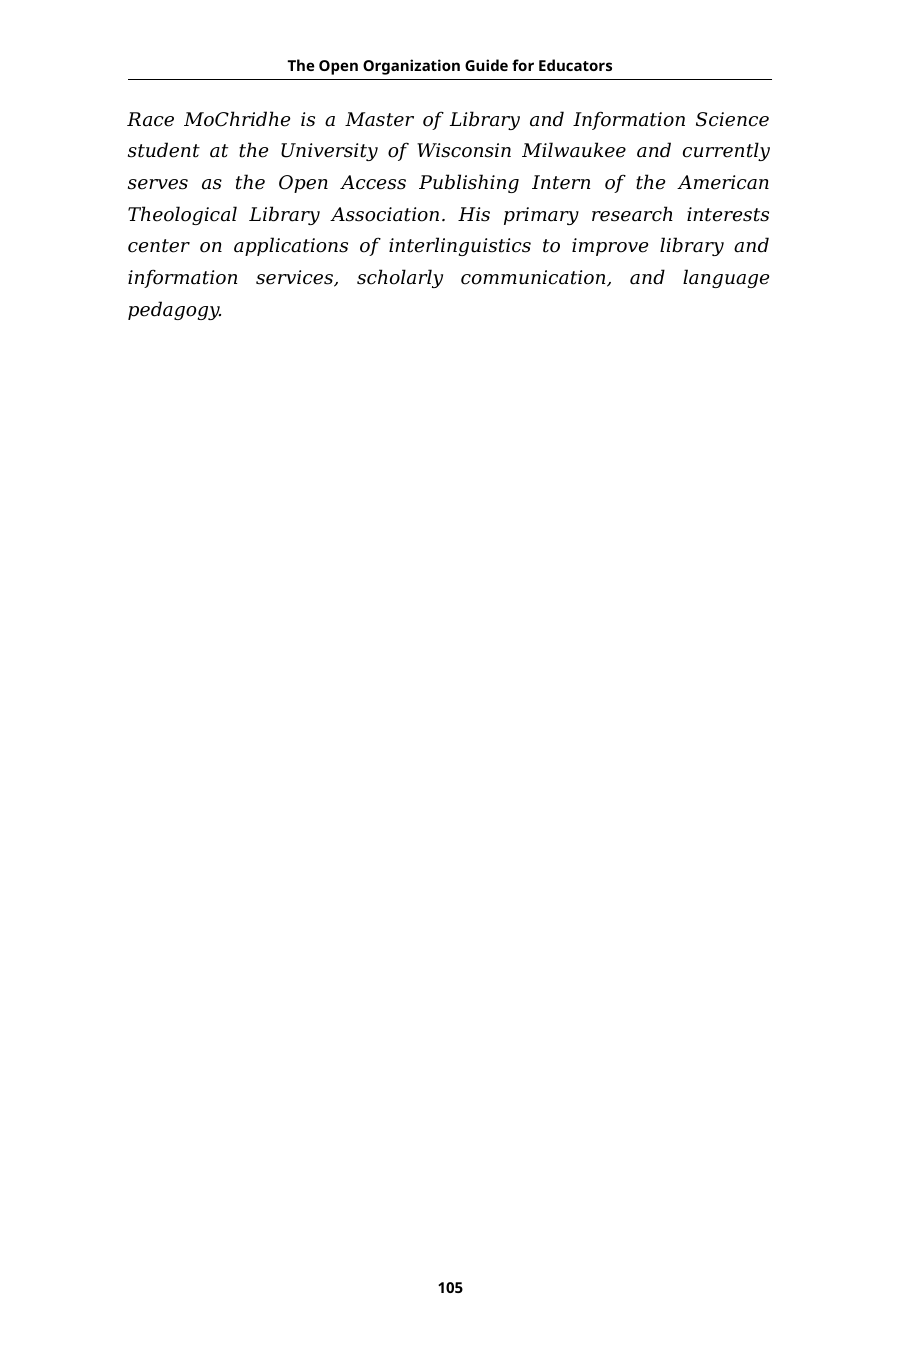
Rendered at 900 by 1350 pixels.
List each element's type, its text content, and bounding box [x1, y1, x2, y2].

text Race MoChridhe is a Master of Library and Information Science student at the University of Wisconsin Milwaukee and currently serves as the Open Access Publishing Intern of the American Theological Library Association. His primary research interests center on applications of interlinguistics to improve library and information services, scholarly communication, and language pedagogy. [127, 109, 772, 321]
